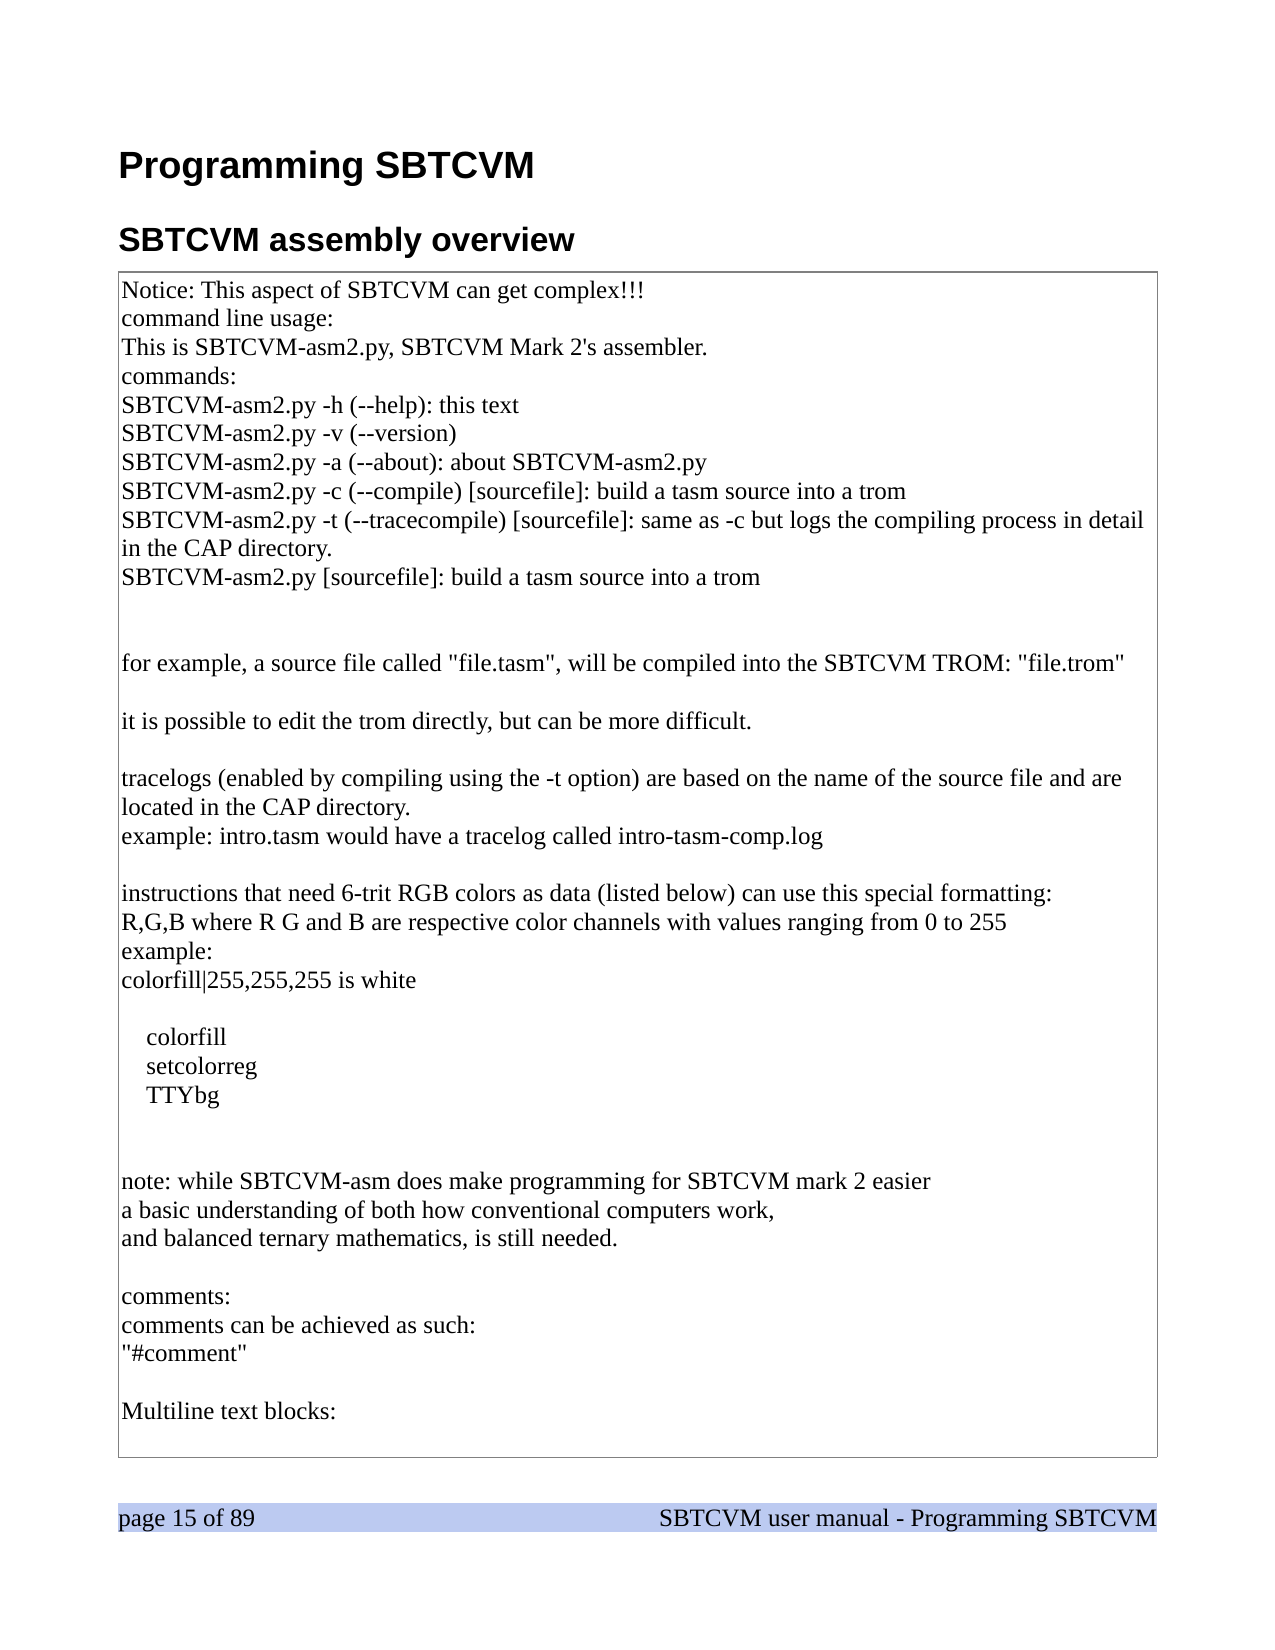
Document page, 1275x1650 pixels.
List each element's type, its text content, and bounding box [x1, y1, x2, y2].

subtitle SBTCVM assembly overview [118, 220, 1157, 259]
subtitle Programming SBTCVM [118, 143, 1157, 187]
table_header Notice: This aspect of SBTCVM can get complex!!! command line usage: This is SBTCVM-asm2.py, SBTCVM Mark 2's assembler. commands: SBTCVM-asm2.py -h (--help): this text SBTCVM-asm2.py -v (--version) SBTCVM-asm2.py -a (--about): about SBTCVM-asm2.py SBTCVM-asm2.py -c (--compile) [sourcefile]: build a tasm source into a trom SBTCVM-asm2.py -t (--tracecompile) [sourcefile]: same as -c but logs the compiling process in detail in the CAP directory. SBTCVM-asm2.py [sourcefile]: build a tasm source into a trom for example, a source file called "file.tasm", will be compiled into the SBTCVM TROM: "file.trom" it is possible to edit the trom directly, but can be more difficult. tracelogs (enabled by compiling using the -t option) are based on the name of the source file and are located in the CAP directory. example: intro.tasm would have a tracelog called intro-tasm-comp.log instructions that need 6-trit RGB colors as data (listed below) can use this special formatting: R,G,B where R G and B are respective color channels with values ranging from 0 to 255 example: colorfill|255,255,255 is white colorfill setcolorreg TTYbg note: while SBTCVM-asm does make programming for SBTCVM mark 2 easier a basic understanding of both how conventional computers work, and balanced ternary mathematics, is still needed. comments: comments can be achieved as such: "#comment" Multiline text blocks: [119, 273, 1157, 1457]
